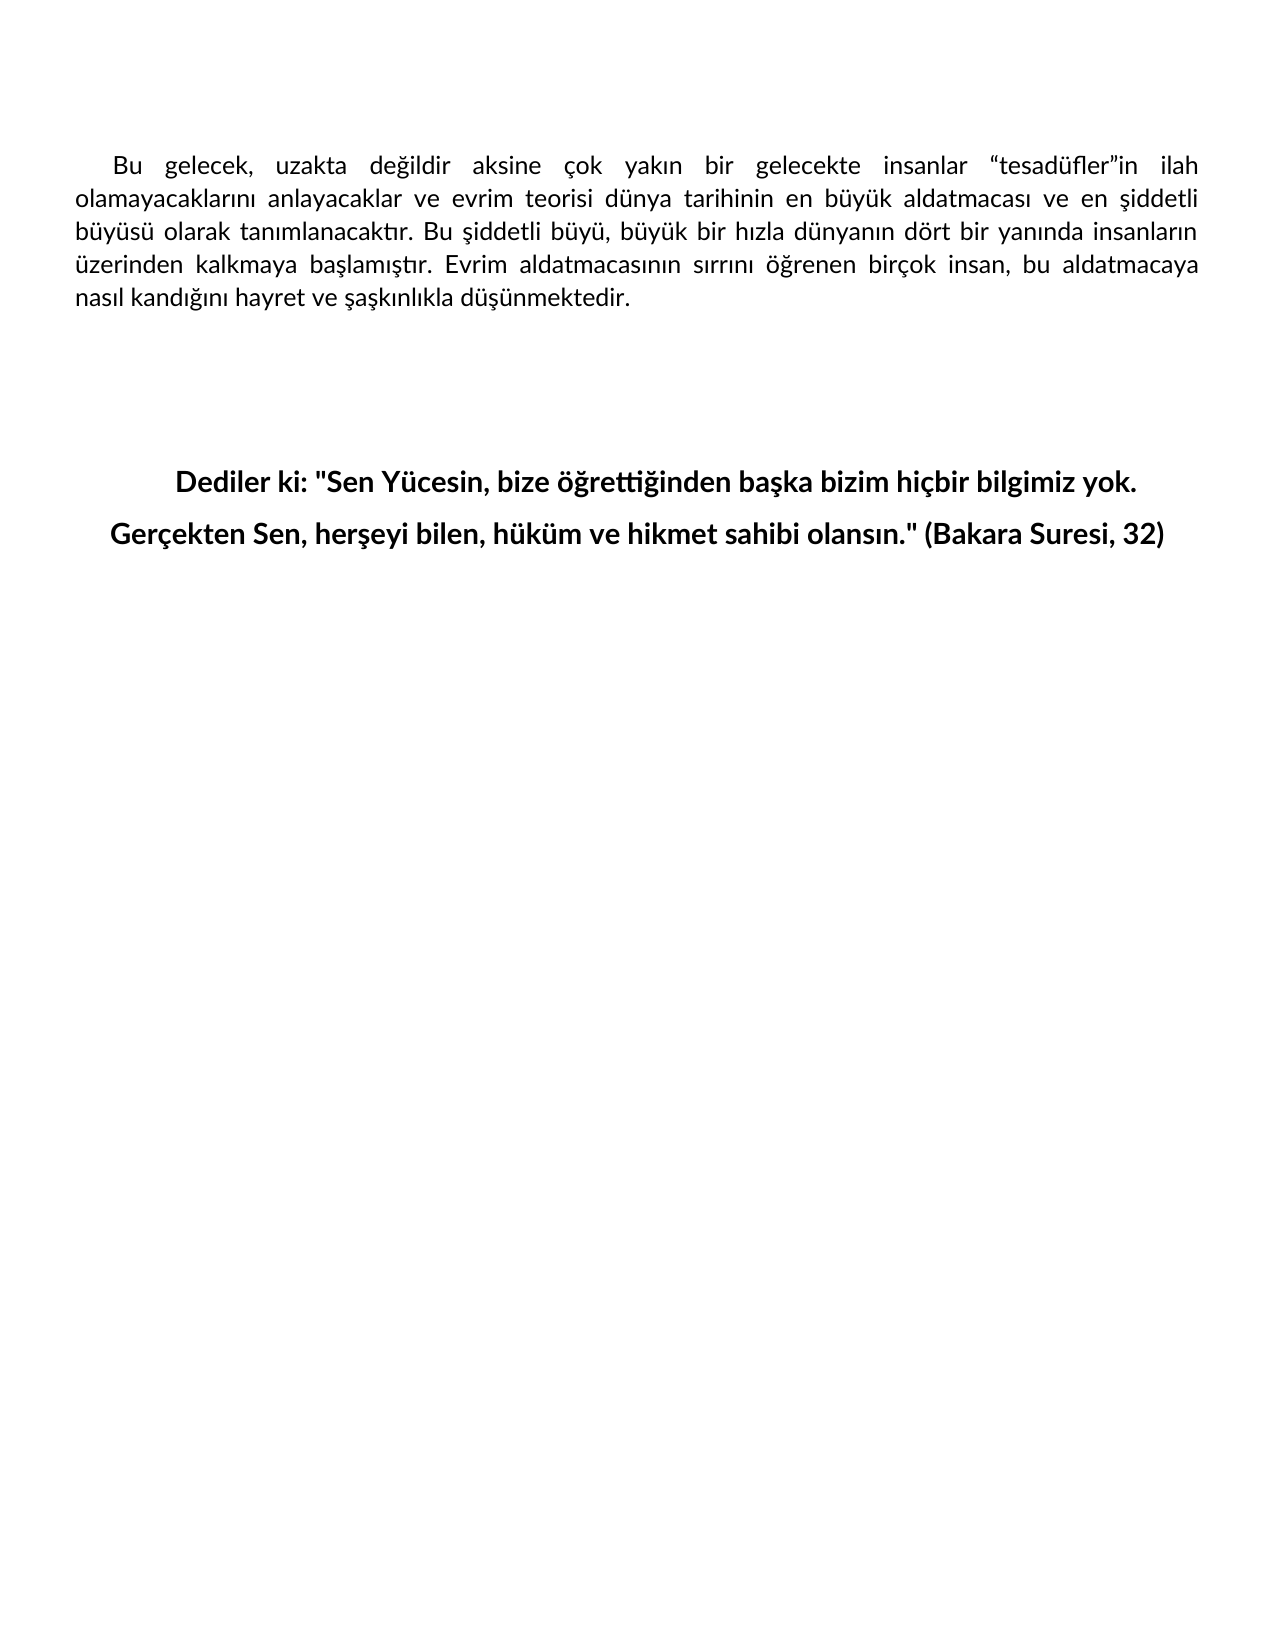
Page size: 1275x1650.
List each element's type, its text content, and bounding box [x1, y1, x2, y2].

text Dediler ki: "Sen Yücesin, bize öğrettiğinden başka bizim hiçbir bilgimiz yok. Gerçekten Sen, herşeyi bilen, hüküm ve hikmet sahibi olansın." (Bakara Suresi, 32) [75, 463, 1200, 551]
text Bu gelecek, uzakta değildir aksine çok yakın bir gelecekte insanlar “tesadüfler”in ilah olamayacaklarını anlayacaklar ve evrim teorisi dünya tarihinin en büyük aldatmacası ve en şiddetli büyüsü olarak tanımlanacaktır. Bu şiddetli büyü, büyük bir hızla dünyanın dört bir yanında insanların üzerinden kalkmaya başlamıştır. Evrim aldatmacasının sırrını öğrenen birçok insan, bu aldatmacaya nasıl kandığını hayret ve şaşkınlıkla düşünmektedir. [75, 150, 1200, 312]
